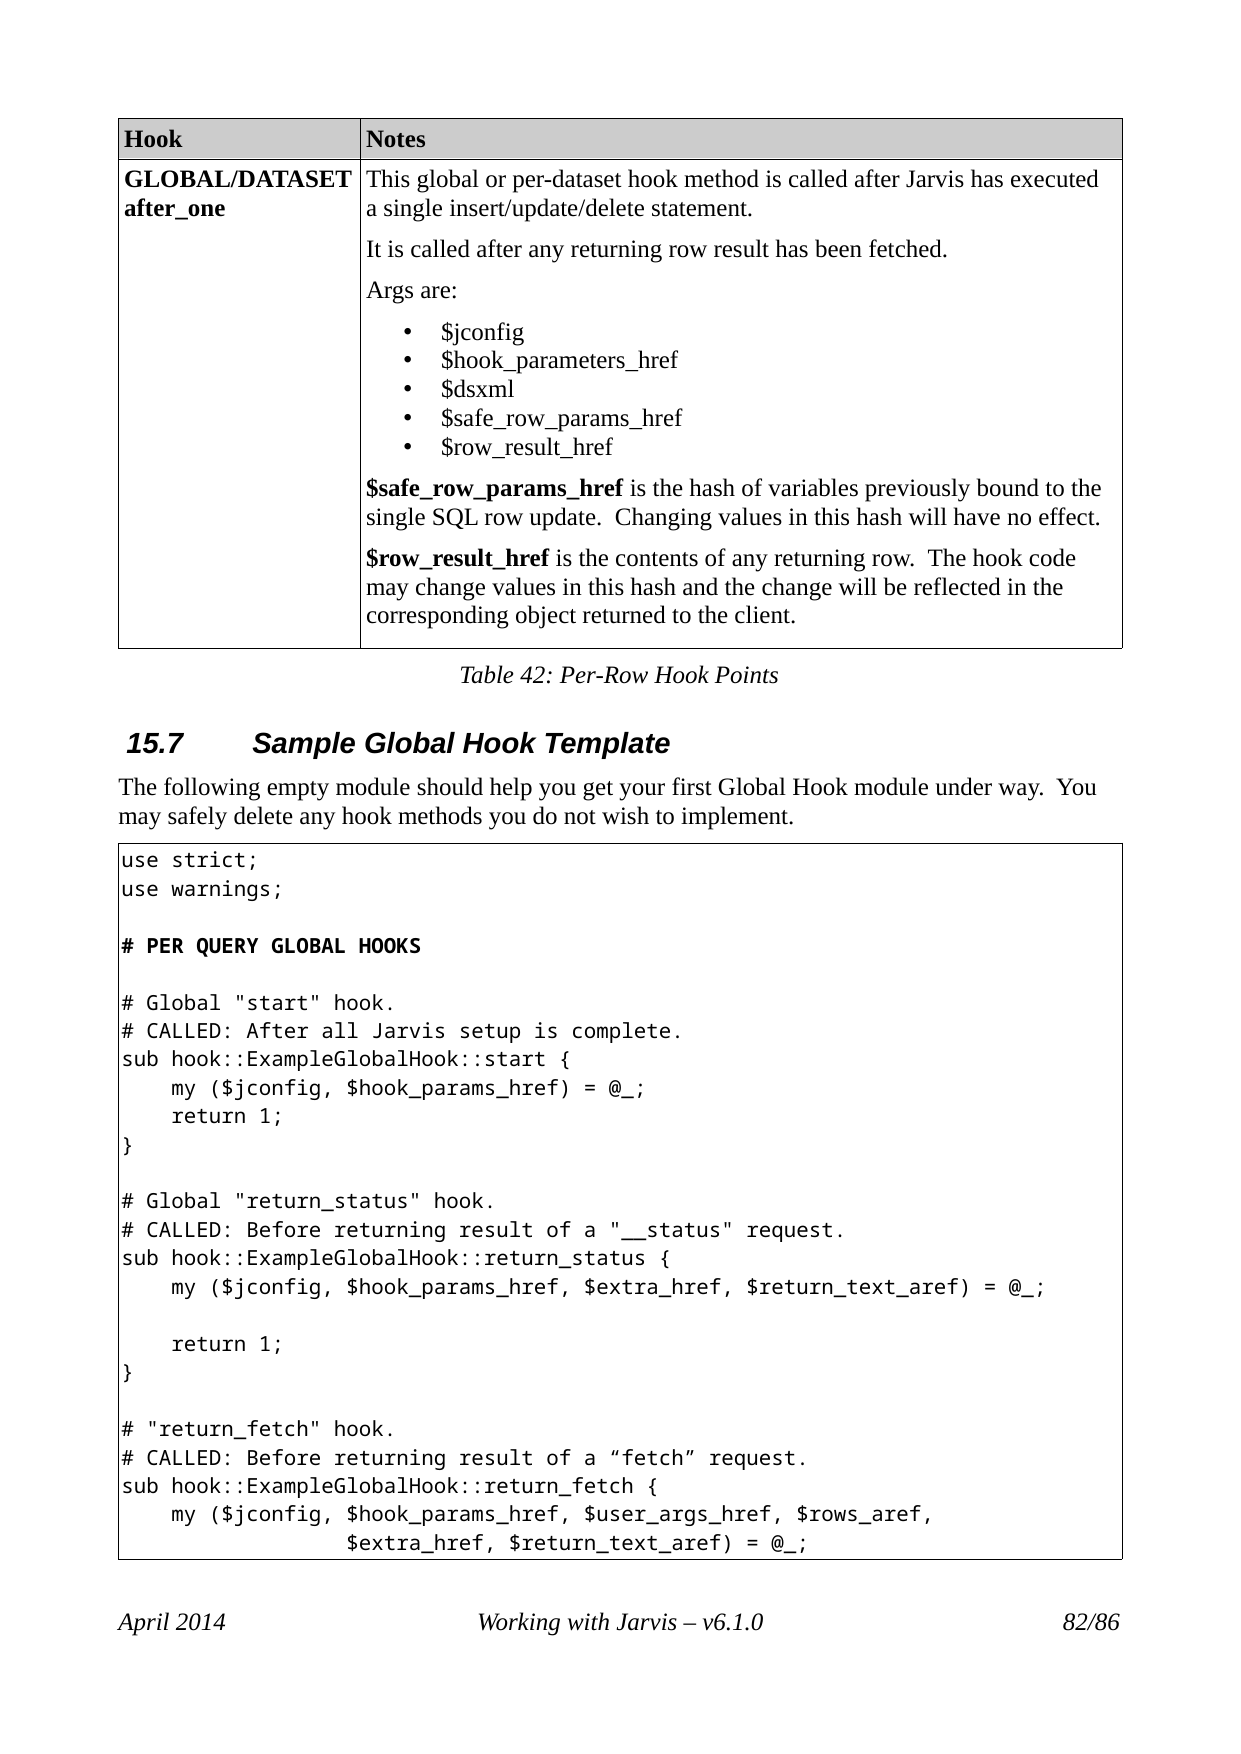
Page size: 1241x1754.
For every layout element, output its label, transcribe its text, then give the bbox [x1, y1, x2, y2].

text The following empty module should help you get your first Global Hook module under way. You may safely delete any hook methods you do not wish to implement. [118, 772, 1122, 830]
text use strict; [119, 844, 1122, 871]
text # "return_fetch" hook. [119, 1411, 1122, 1439]
text my ($jconfig, $hook_params_href) = @_; [119, 1070, 1122, 1098]
text # CALLED: Before returning result of a "__status" request. [119, 1212, 1122, 1241]
text return 1; [119, 1326, 1122, 1354]
text # Global "return_status" hook. [119, 1184, 1122, 1212]
text # CALLED: Before returning result of a “fetch” request. [119, 1439, 1122, 1468]
table_cell GLOBAL/DATASET after_one [119, 160, 360, 647]
subtitle Sample Global Hook Template [118, 726, 1122, 760]
text return 1; [119, 1098, 1122, 1127]
text } [119, 1354, 1122, 1386]
text sub hook::ExampleGlobalHook::start { [119, 1041, 1122, 1070]
table_header Notes [361, 119, 1122, 158]
text sub hook::ExampleGlobalHook::return_fetch { [119, 1468, 1122, 1496]
text Table 42: Per-Row Hook Points [118, 660, 1122, 689]
text $extra_href, $return_text_aref) = @_; [119, 1525, 1122, 1559]
text # Global "start" hook. [119, 984, 1122, 1013]
text use warnings; [119, 871, 1122, 902]
text # CALLED: After all Jarvis setup is complete. [119, 1013, 1122, 1041]
text my ($jconfig, $hook_params_href, $user_args_href, $rows_aref, [119, 1496, 1122, 1525]
text my ($jconfig, $hook_params_href, $extra_href, $return_text_aref) = @_; [119, 1269, 1122, 1300]
text } [119, 1127, 1122, 1158]
table_header Hook [119, 119, 360, 158]
table_cell This global or per-dataset hook method is called after Jarvis has executed a single insert/update/delete statement. It is called after any returning row result has been fetched. Args are: $jconfig $hook_parameters_href $dsxml $safe_row_params_href $row_result_href $safe_row_params_href is the hash of variables previously bound to the single SQL row update. Changing values in this hash will have no effect. $row_result_href is the contents of any returning row. The hook code may change values in this hash and the change will be reflected in the corresponding object returned to the client. [361, 160, 1122, 647]
text # PER QUERY GLOBAL HOOKS [119, 928, 1122, 959]
text sub hook::ExampleGlobalHook::return_status { [119, 1241, 1122, 1269]
